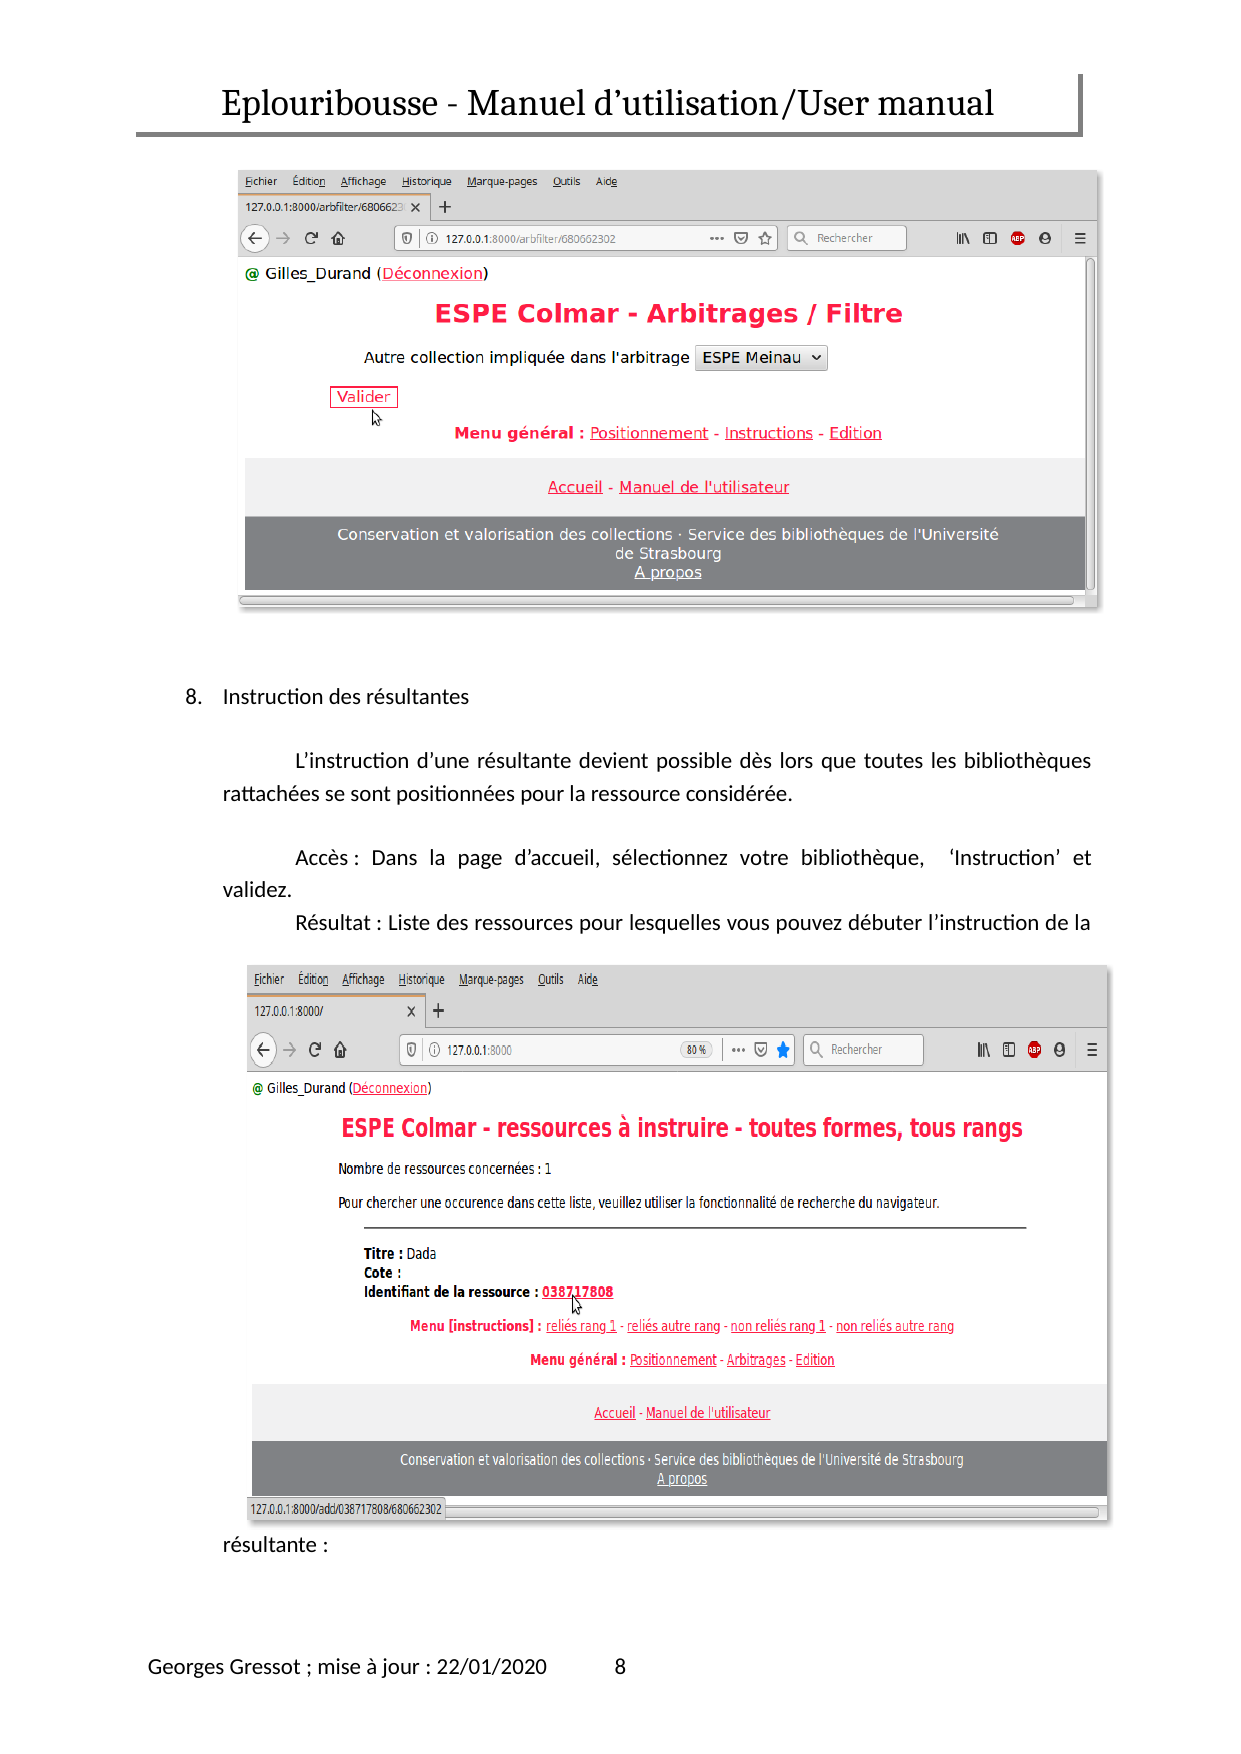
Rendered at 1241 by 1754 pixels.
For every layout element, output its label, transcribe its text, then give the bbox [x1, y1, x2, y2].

picture [233, 165, 1104, 614]
list Résultat : Liste des ressources pour lesquelles vous pouvez débuter l’instruction de la résultante : [223, 908, 1093, 1558]
list L’instruction d’une résultante devient possible dès lors que toutes les bibliothèques rattachées se sont positionnées pour la ressource considérée. [223, 747, 1093, 807]
list Accès : Dans la page d’accueil, sélectionnez votre bibliothèque, ‘Instruction’ et validez. [223, 843, 1093, 903]
list Instruction des résultantes [185, 682, 1093, 710]
picture [243, 960, 1114, 1530]
